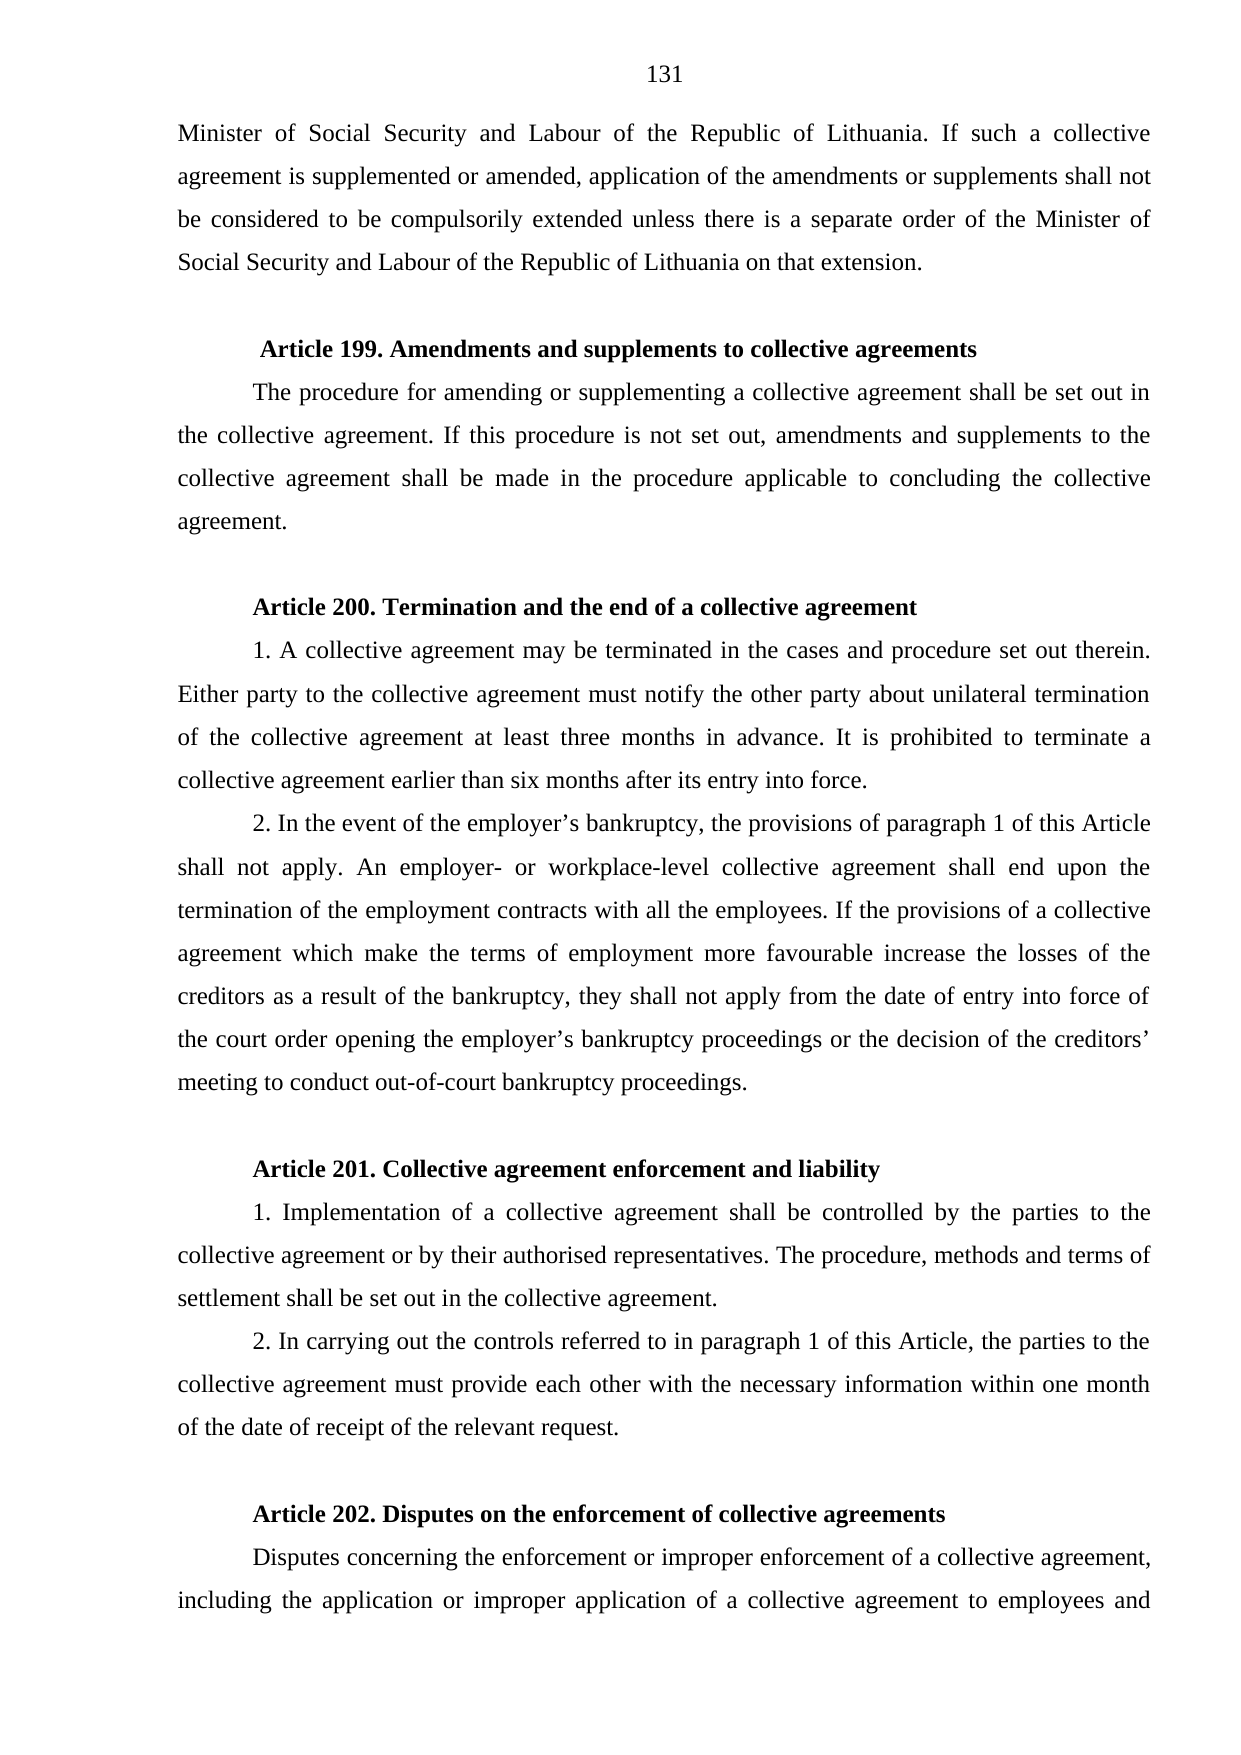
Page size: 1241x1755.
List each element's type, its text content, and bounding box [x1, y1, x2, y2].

text 2. ﻿In the event of the employer’s bankruptcy, the provisions of paragraph 1 of this Article shall not apply. An employer- or workplace-level collective agreement shall end upon the termination of the employment contracts with all the employees. If the provisions of a collective agreement which make the terms of employment more favourable increase the losses of the creditors as a result of the bankruptcy, they shall not apply from the date of entry into force of the court order opening the employer’s bankruptcy proceedings or the decision of the creditors’ meeting to conduct out-of-court bankruptcy proceedings. [177, 808, 1152, 1096]
text Article 202. Disputes on the enforcement of collective agreements [177, 1499, 1152, 1527]
text 1. A collective agreement may be terminated in the cases and procedure set out therein. Either party to the collective agreement must notify the other party about unilateral termination of the collective agreement at least three months in advance. It is prohibited to terminate a collective agreement earlier than six months after its entry into force. [177, 636, 1152, 794]
text Article 201. Collective agreement enforcement and liability [177, 1154, 1152, 1182]
text The procedure for amending or supplementing a collective agreement shall be set out in the collective agreement. If this procedure is not set out, amendments and supplements to the collective agreement shall be made in the procedure applicable to concluding the collective agreement. [177, 377, 1152, 535]
text Article 200. Termination and the end of a collective agreement [177, 592, 1152, 621]
text 2. In carrying out the controls referred to in paragraph 1 of this Article, the parties to the collective agreement must provide each other with the necessary information within one month of the date of receipt of the relevant request. [177, 1326, 1152, 1441]
text Disputes concerning the enforcement or improper enforcement of a collective agreement, including the application or improper application of a collective agreement to employees and [177, 1542, 1152, 1614]
text 1. Implementation of a collective agreement shall be controlled by the parties to the collective agreement or by their authorised representatives. The procedure, methods and terms of settlement shall be set out in the collective agreement. [177, 1197, 1152, 1312]
text Minister of Social Security and Labour of the Republic of Lithuania. If such a collective agreement is supplemented or amended, application of the amendments or supplements shall not be considered to be compulsorily extended unless there is a separate order of the Minister of Social Security and Labour of the Republic of Lithuania on that extension. [177, 118, 1152, 276]
text Article 199. Amendments and supplements to collective agreements [177, 334, 1152, 362]
